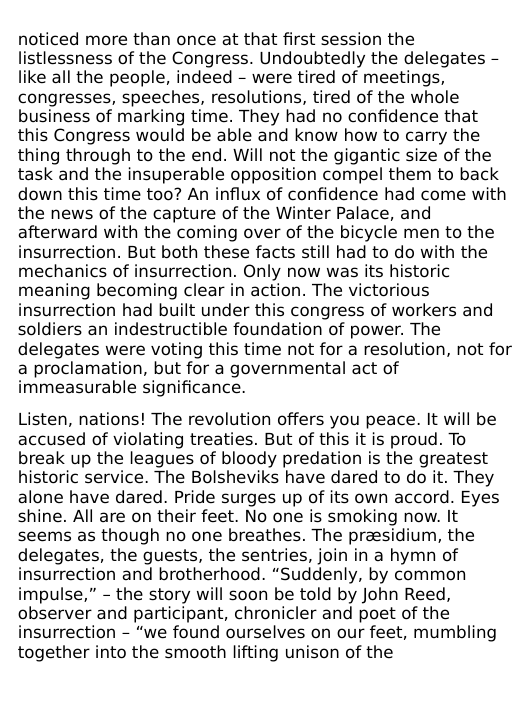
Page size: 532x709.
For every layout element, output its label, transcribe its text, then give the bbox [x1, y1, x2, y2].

text noticed more than once at that first session the listlessness of the Congress. Undoubtedly the delegates – like all the people, indeed – were tired of meetings, congresses, speeches, resolutions, tired of the whole business of marking time. They had no confidence that this Congress would be able and know how to carry the thing through to the end. Will not the gigantic size of the task and the insuperable opposition compel them to back down this time too? An influx of confidence had come with the news of the capture of the Winter Palace, and afterward with the coming over of the bicycle men to the insurrection. But both these facts still had to do with the mechanics of insurrection. Only now was its historic meaning becoming clear in action. The victorious insurrection had built under this congress of workers and soldiers an indestructible foundation of power. The delegates were voting this time not for a resolution, not for a proclamation, but for a governmental act of immeasurable significance. [18, 29, 514, 398]
text Listen, nations! The revolution offers you peace. It will be accused of violating treaties. But of this it is proud. To break up the leagues of bloody predation is the greatest historic service. The Bolsheviks have dared to do it. They alone have dared. Pride surges up of its own accord. Eyes shine. All are on their feet. No one is smoking now. It seems as though no one breathes. The præsidium, the delegates, the guests, the sentries, join in a hymn of insurrection and brotherhood. “Suddenly, by common impulse,” – the story will soon be told by John Reed, observer and participant, chronicler and poet of the insurrection – “we found ourselves on our feet, mumbling together into the smooth lifting unison of the [18, 410, 514, 662]
